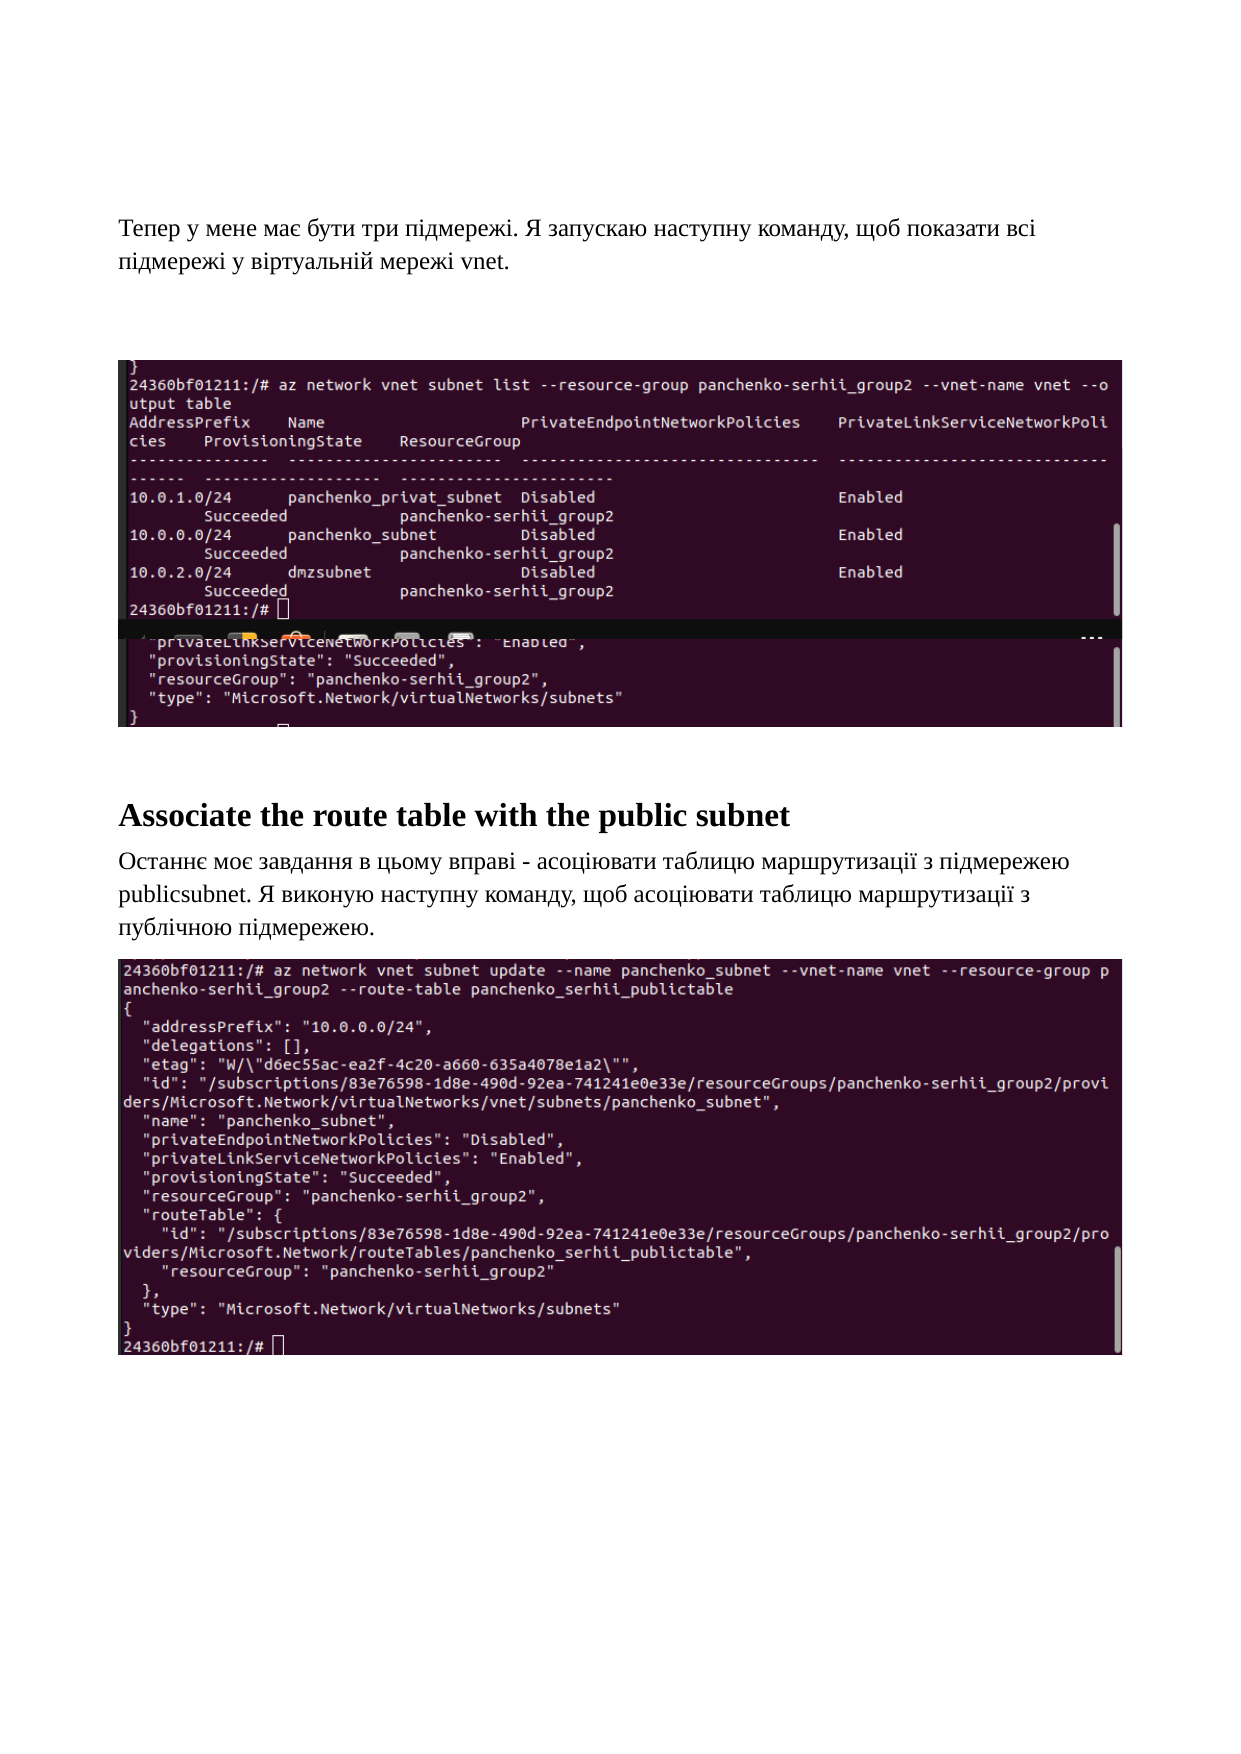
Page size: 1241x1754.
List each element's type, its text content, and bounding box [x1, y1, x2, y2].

picture [118, 959, 1123, 1355]
subtitle Associate the route table with the public subnet [118, 795, 1122, 833]
picture [118, 360, 1123, 727]
text Останнє моє завдання в цьому вправі - асоціювати таблицю маршрутизації з підмережею publicsubnet. Я виконую наступну команду, щоб асоціювати таблицю маршрутизації з публічною підмережею. [118, 846, 1122, 941]
text Тепер у мене має бути три підмережі. Я запускаю наступну команду, щоб показати всі підмережі у віртуальній мережі vnet. [118, 213, 1122, 341]
